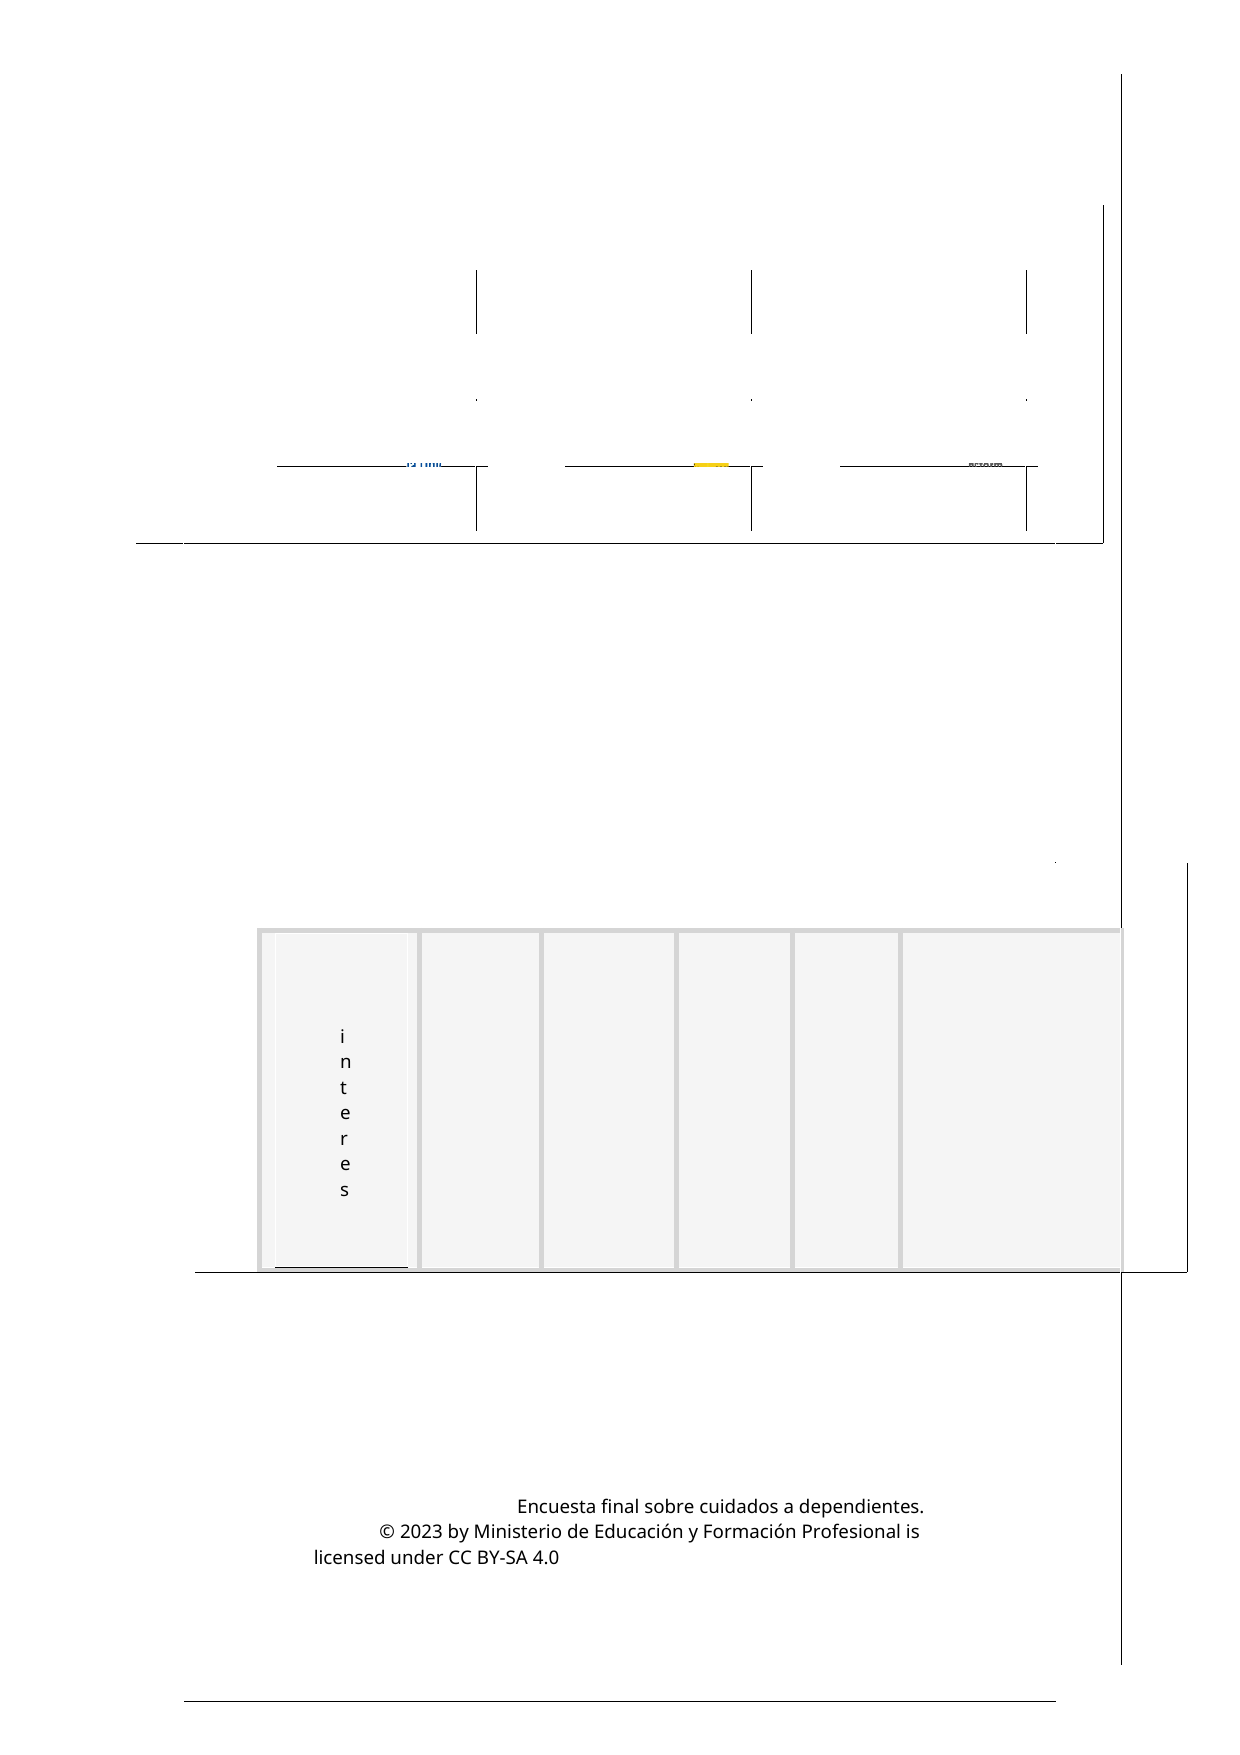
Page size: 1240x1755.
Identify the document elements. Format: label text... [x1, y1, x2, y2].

table_cell [422, 933, 539, 1267]
table_cell [903, 933, 1120, 1267]
table_cell interes [276, 934, 407, 1266]
table_cell [795, 933, 898, 1267]
table_cell [544, 933, 674, 1267]
table_cell [262, 933, 275, 1267]
table_cell [679, 933, 790, 1267]
table_cell [408, 933, 417, 1267]
